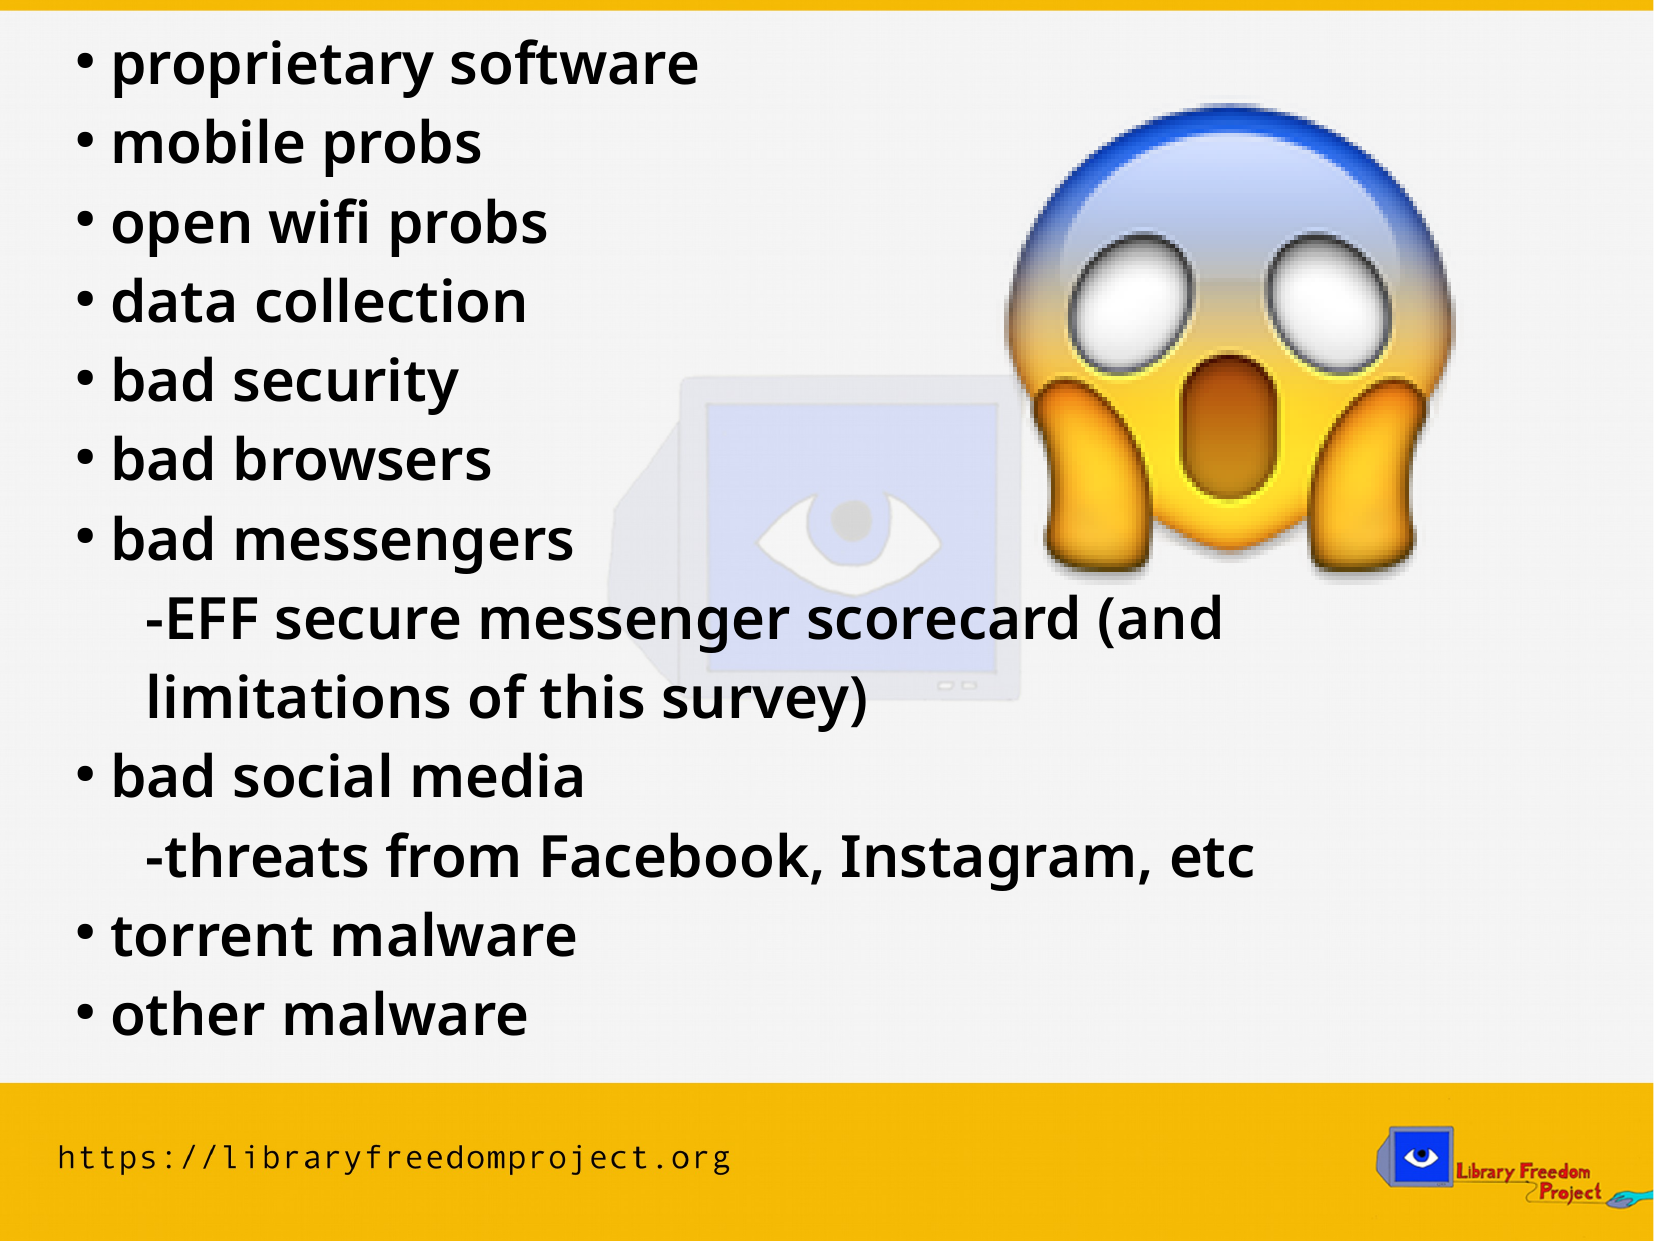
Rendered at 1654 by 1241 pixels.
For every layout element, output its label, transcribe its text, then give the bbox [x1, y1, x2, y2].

picture [0, 0, 1654, 1241]
text_box proprietary software mobile probs open wifi probs data collection bad security bad browsers bad messengers -EFF secure messenger scorecard (and limitations of this survey) bad social media -threats from Facebook, Instagram, etc torrent malware other malware [60, 15, 1463, 1241]
